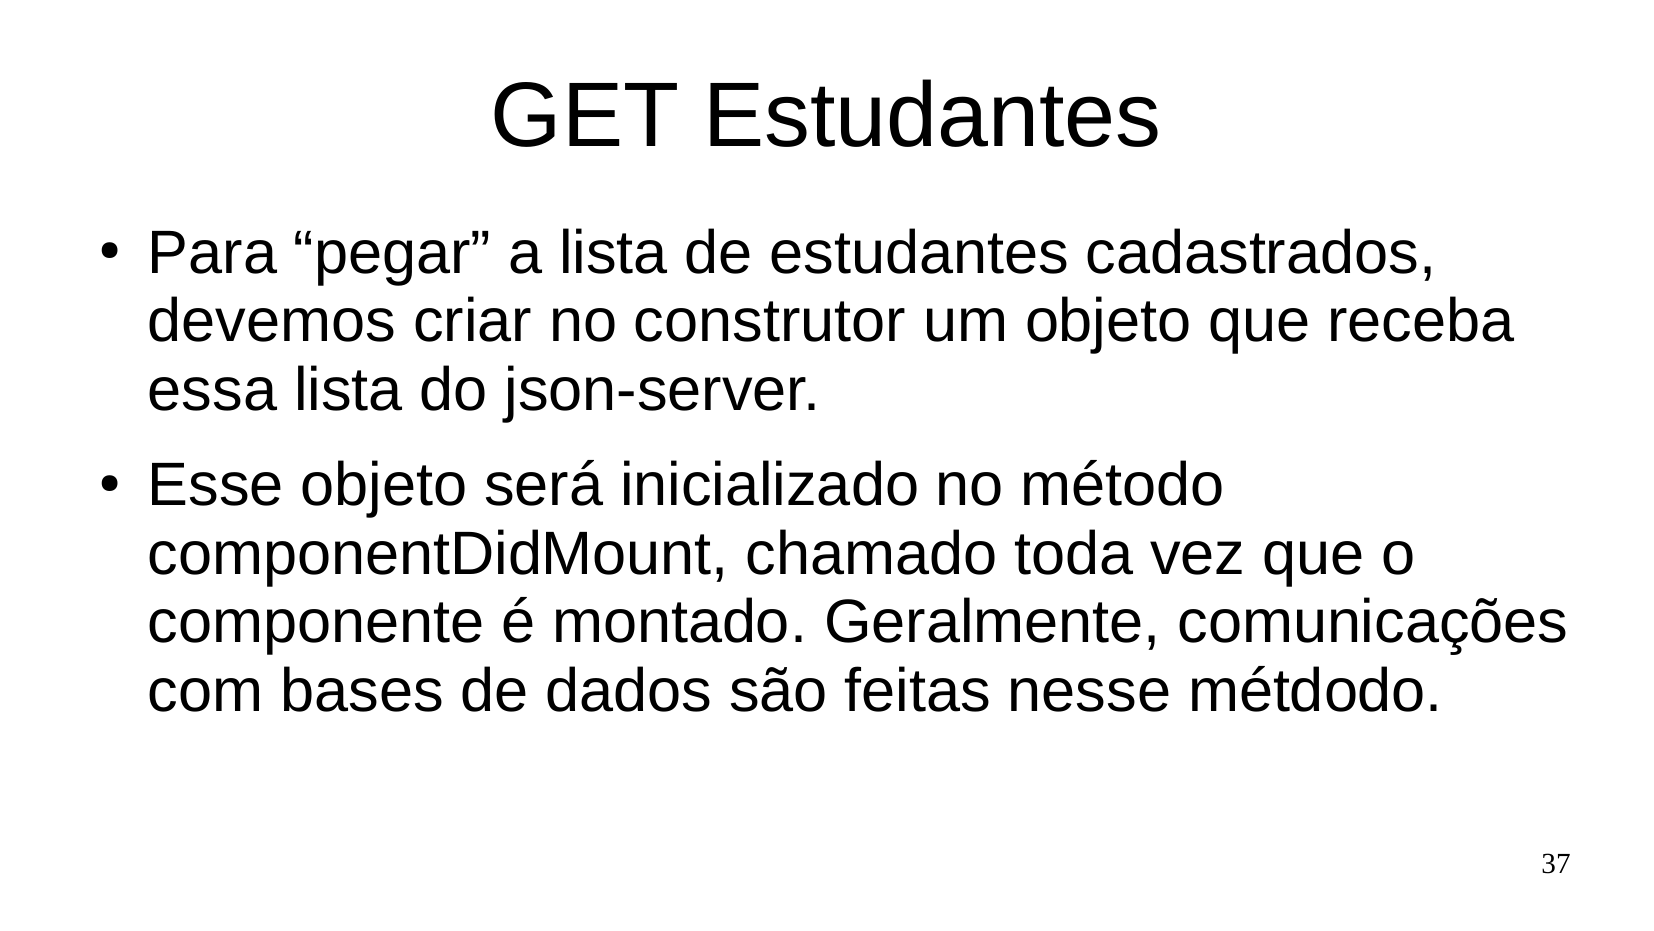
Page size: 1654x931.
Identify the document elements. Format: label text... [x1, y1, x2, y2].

title GET Estudantes [82, 37, 1571, 193]
list Para “pegar” a lista de estudantes cadastrados, devemos criar no construtor um objeto que receba essa lista do json-server. Esse objeto será inicializado no método componentDidMount, chamado toda vez que o componente é montado. Geralmente, comunicações com bases de dados são feitas nesse métdodo. [82, 217, 1571, 758]
